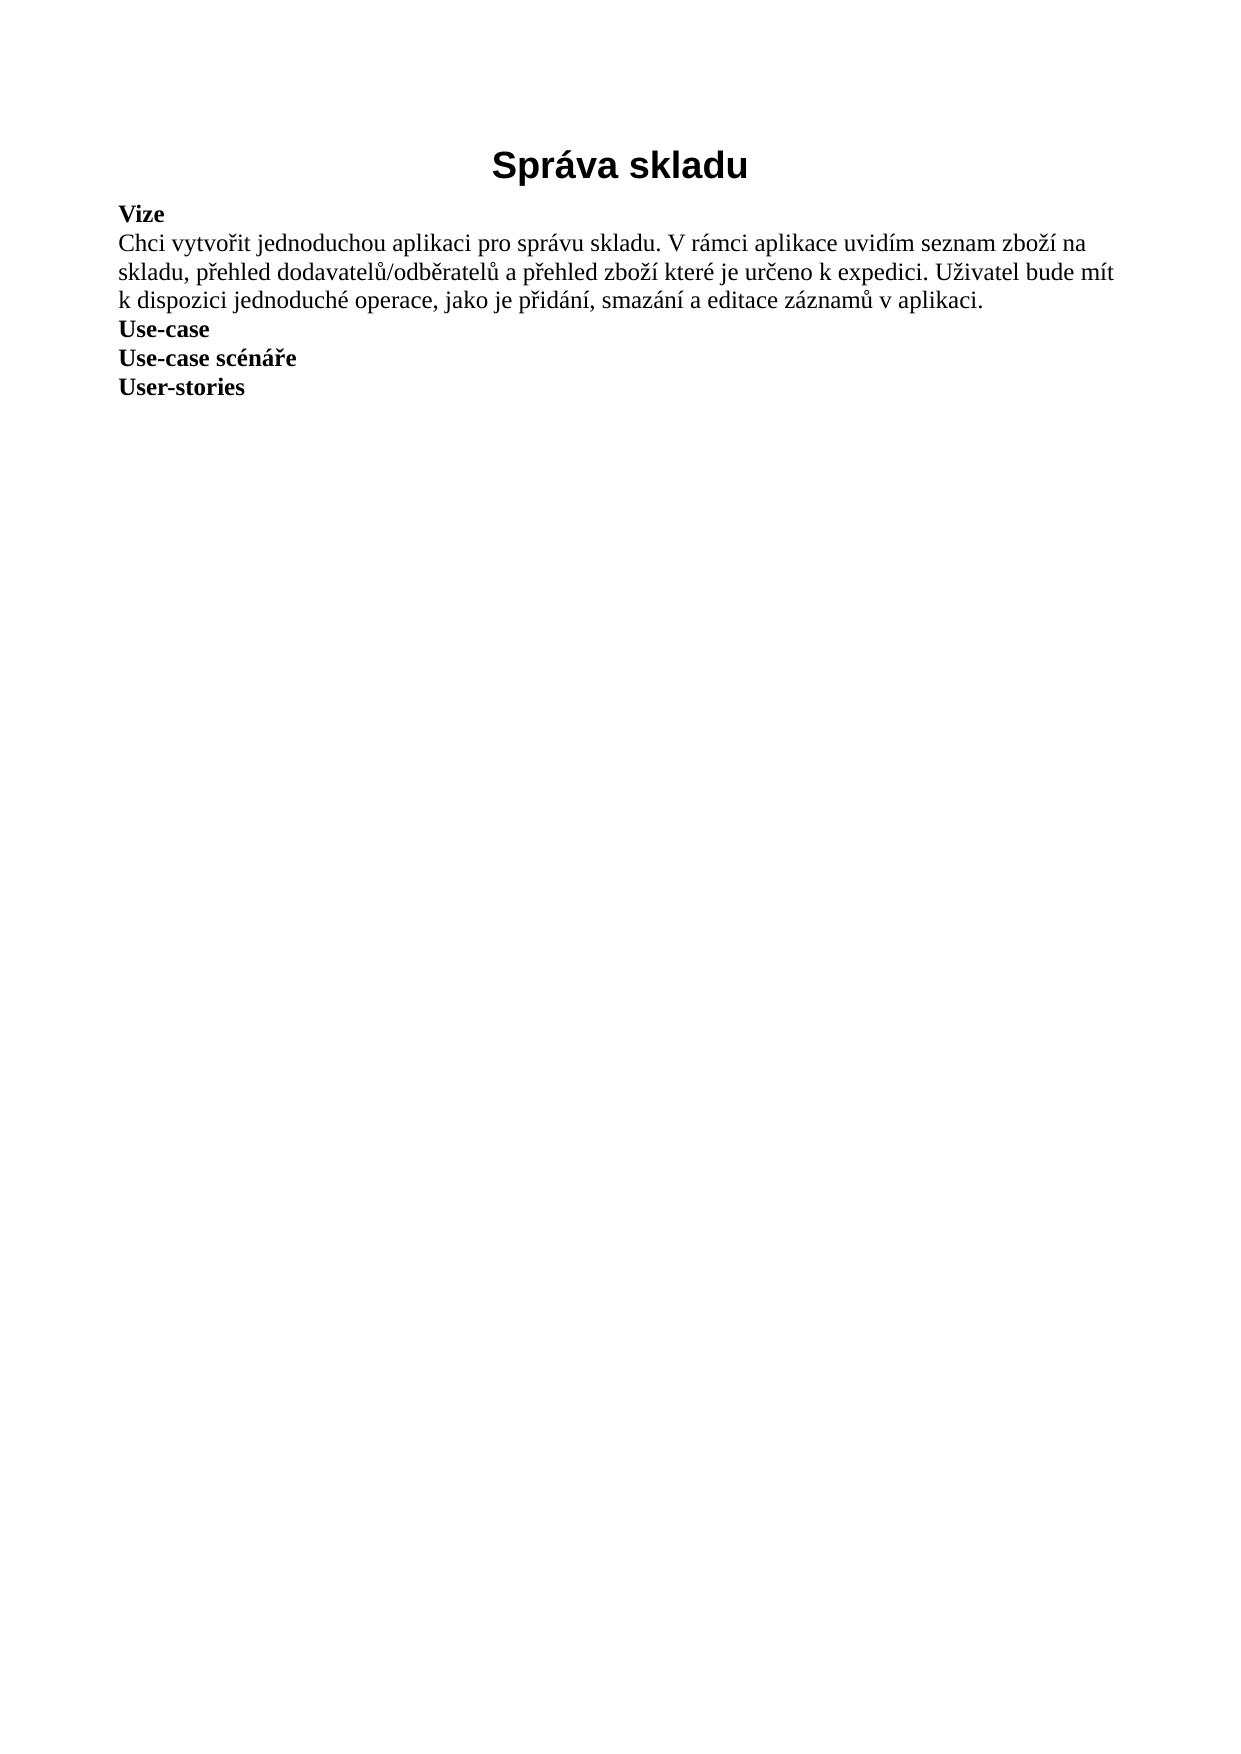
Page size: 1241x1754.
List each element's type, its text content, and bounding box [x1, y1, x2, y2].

subtitle Správa skladu [118, 143, 1122, 187]
text Chci vytvořit jednoduchou aplikaci pro správu skladu. V rámci aplikace uvidím seznam zboží na skladu, přehled dodavatelů/odběratelů a přehled zboží které je určeno k expedici. Uživatel bude mít k dispozici jednoduché operace, jako je přidání, smazání a editace záznamů v aplikaci. [118, 228, 1122, 314]
text Use-case scénáře [118, 343, 1122, 372]
text User-stories [118, 372, 1122, 401]
text Use-case [118, 314, 1122, 343]
text Vize [118, 199, 1122, 228]
